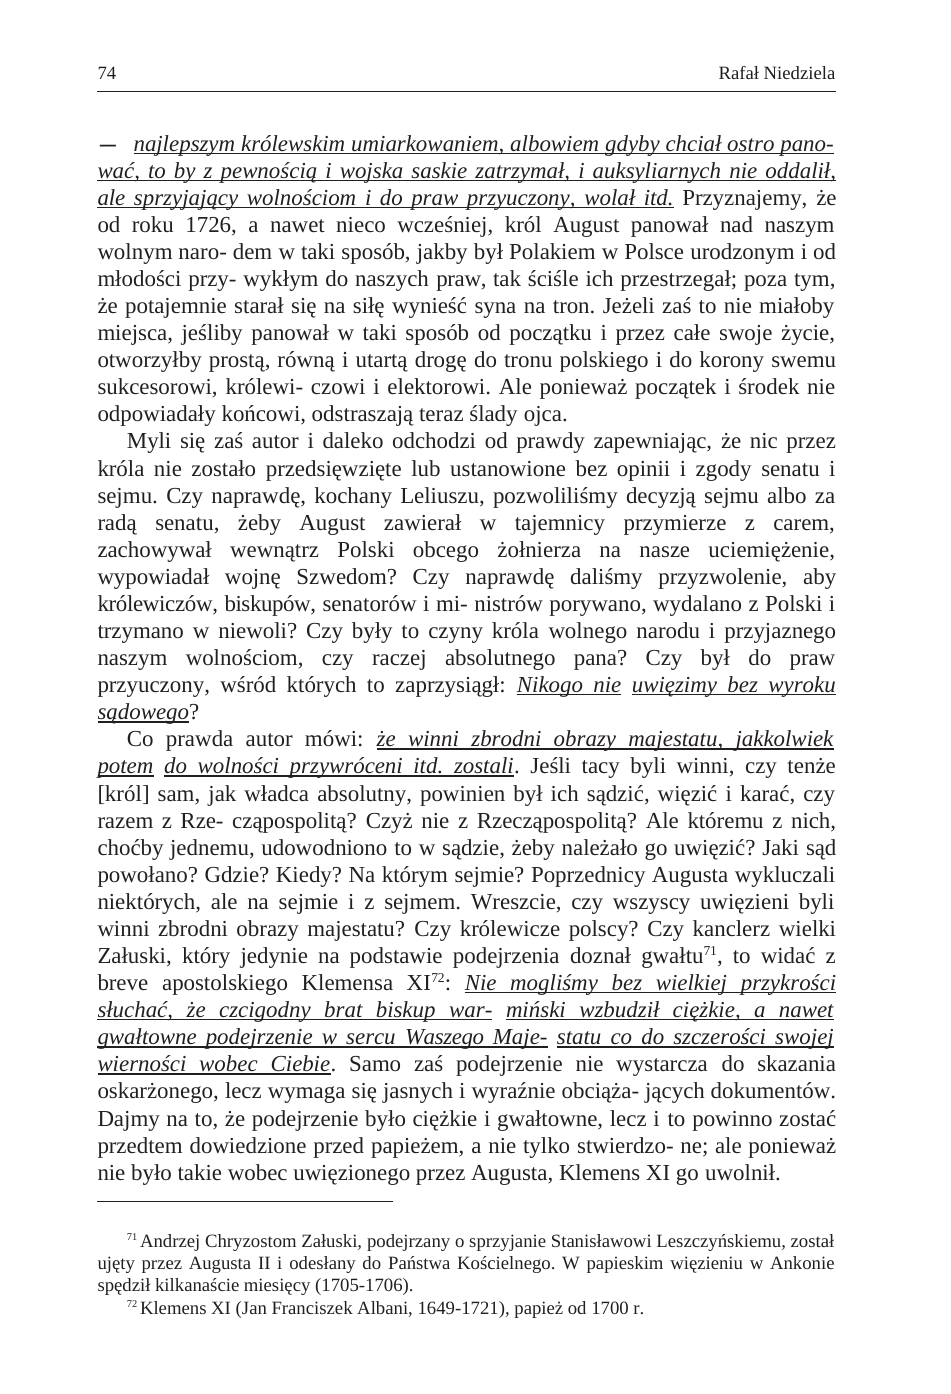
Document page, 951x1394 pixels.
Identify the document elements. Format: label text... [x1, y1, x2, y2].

text Co prawda autor mówi: że winni zbrodni obrazy majestatu, jakkolwiek potem do wolności przywróceni itd. zostali. Jeśli tacy byli winni, czy tenże [król] sam, jak władca absolutny, powinien był ich sądzić, więzić i karać, czy razem z Rze- cząpospolitą? Czyż nie z Rzecząpospolitą? Ale któremu z nich, choćby jednemu, udowodniono to w sądzie, żeby należało go uwięzić? Jaki sąd powołano? Gdzie? Kiedy? Na którym sejmie? Poprzednicy Augusta wykluczali niektórych, ale na sejmie i z sejmem. Wreszcie, czy wszyscy uwięzieni byli winni zbrodni obrazy majestatu? Czy królewicze polscy? Czy kanclerz wielki Załuski, który jedynie na podstawie podejrzenia doznał gwałtu71, to widać z breve apostolskiego Klemensa XI72: Nie mogliśmy bez wielkiej przykrości słuchać, że czcigodny brat biskup war- miński wzbudził ciężkie, a nawet gwałtowne podejrzenie w sercu Waszego Maje- statu co do szczerości swojej wierności wobec Ciebie. Samo zaś podejrzenie nie wystarcza do skazania oskarżonego, lecz wymaga się jasnych i wyraźnie obciąża- jących dokumentów. Dajmy na to, że podejrzenie było ciężkie i gwałtowne, lecz i to powinno zostać przedtem dowiedzione przed papieżem, a nie tylko stwierdzo- ne; ale ponieważ nie było takie wobec uwięzionego przez Augusta, Klemens XI go uwolnił. [97, 725, 836, 1185]
text ale sprzyjający wolnościom i do praw przyuczony, wolał itd. Przyznajemy, że od roku 1726, a nawet nieco wcześniej, król August panował nad naszym wolnym naro- dem w taki sposób, jakby był Polakiem w Polsce urodzonym i od młodości przy- wykłym do naszych praw, tak ściśle ich przestrzegał; poza tym, że potajemnie starał się na siłę wynieść syna na tron. Jeżeli zaś to nie miałoby miejsca, jeśliby panował w taki sposób od początku i przez całe swoje życie, otworzyłby prostą, równą i utartą drogę do tronu polskiego i do korony swemu sukcesorowi, królewi- czowi i elektorowi. Ale ponieważ początek i środek nie odpowiadały końcowi, odstraszają teraz ślady ojca. [97, 181, 836, 427]
text - najlepszym królewskim umiarkowaniem, albowiem gdyby chciał ostro pano- wać, to by z pewnością i wojska saskie zatrzymał, i auksyliarnych nie oddalił, [97, 129, 836, 180]
text Myli się zaś autor i daleko odchodzi od prawdy zapewniając, że nic przez króla nie zostało przedsięwzięte lub ustanowione bez opinii i zgody senatu i sejmu. Czy naprawdę, kochany Leliuszu, pozwoliliśmy decyzją sejmu albo za radą senatu, żeby August zawierał w tajemnicy przymierze z carem, zachowywał wewnątrz Polski obcego żołnierza na nasze uciemiężenie, wypowiadał wojnę Szwedom? Czy naprawdę daliśmy przyzwolenie, aby królewiczów, biskupów, senatorów i mi- nistrów porywano, wydalano z Polski i trzymano w niewoli? Czy były to czyny króla wolnego narodu i przyjaznego naszym wolnościom, czy raczej absolutnego pana? Czy był do praw przyuczony, wśród których to zaprzysiągł: Nikogo nie uwięzimy bez wyroku sądowego? [97, 427, 836, 725]
text 71 Andrzej Chryzostom Załuski, podejrzany o sprzyjanie Stanisławowi Leszczyńskiemu, został ujęty przez Augusta II i odesłany do Państwa Kościelnego. W papieskim więzieniu w Ankonie spędził kilkanaście miesięcy (1705-1706). [97, 1230, 836, 1296]
text 72 Klemens XI (Jan Franciszek Albani, 1649-1721), papież od 1700 r. [127, 1297, 914, 1318]
